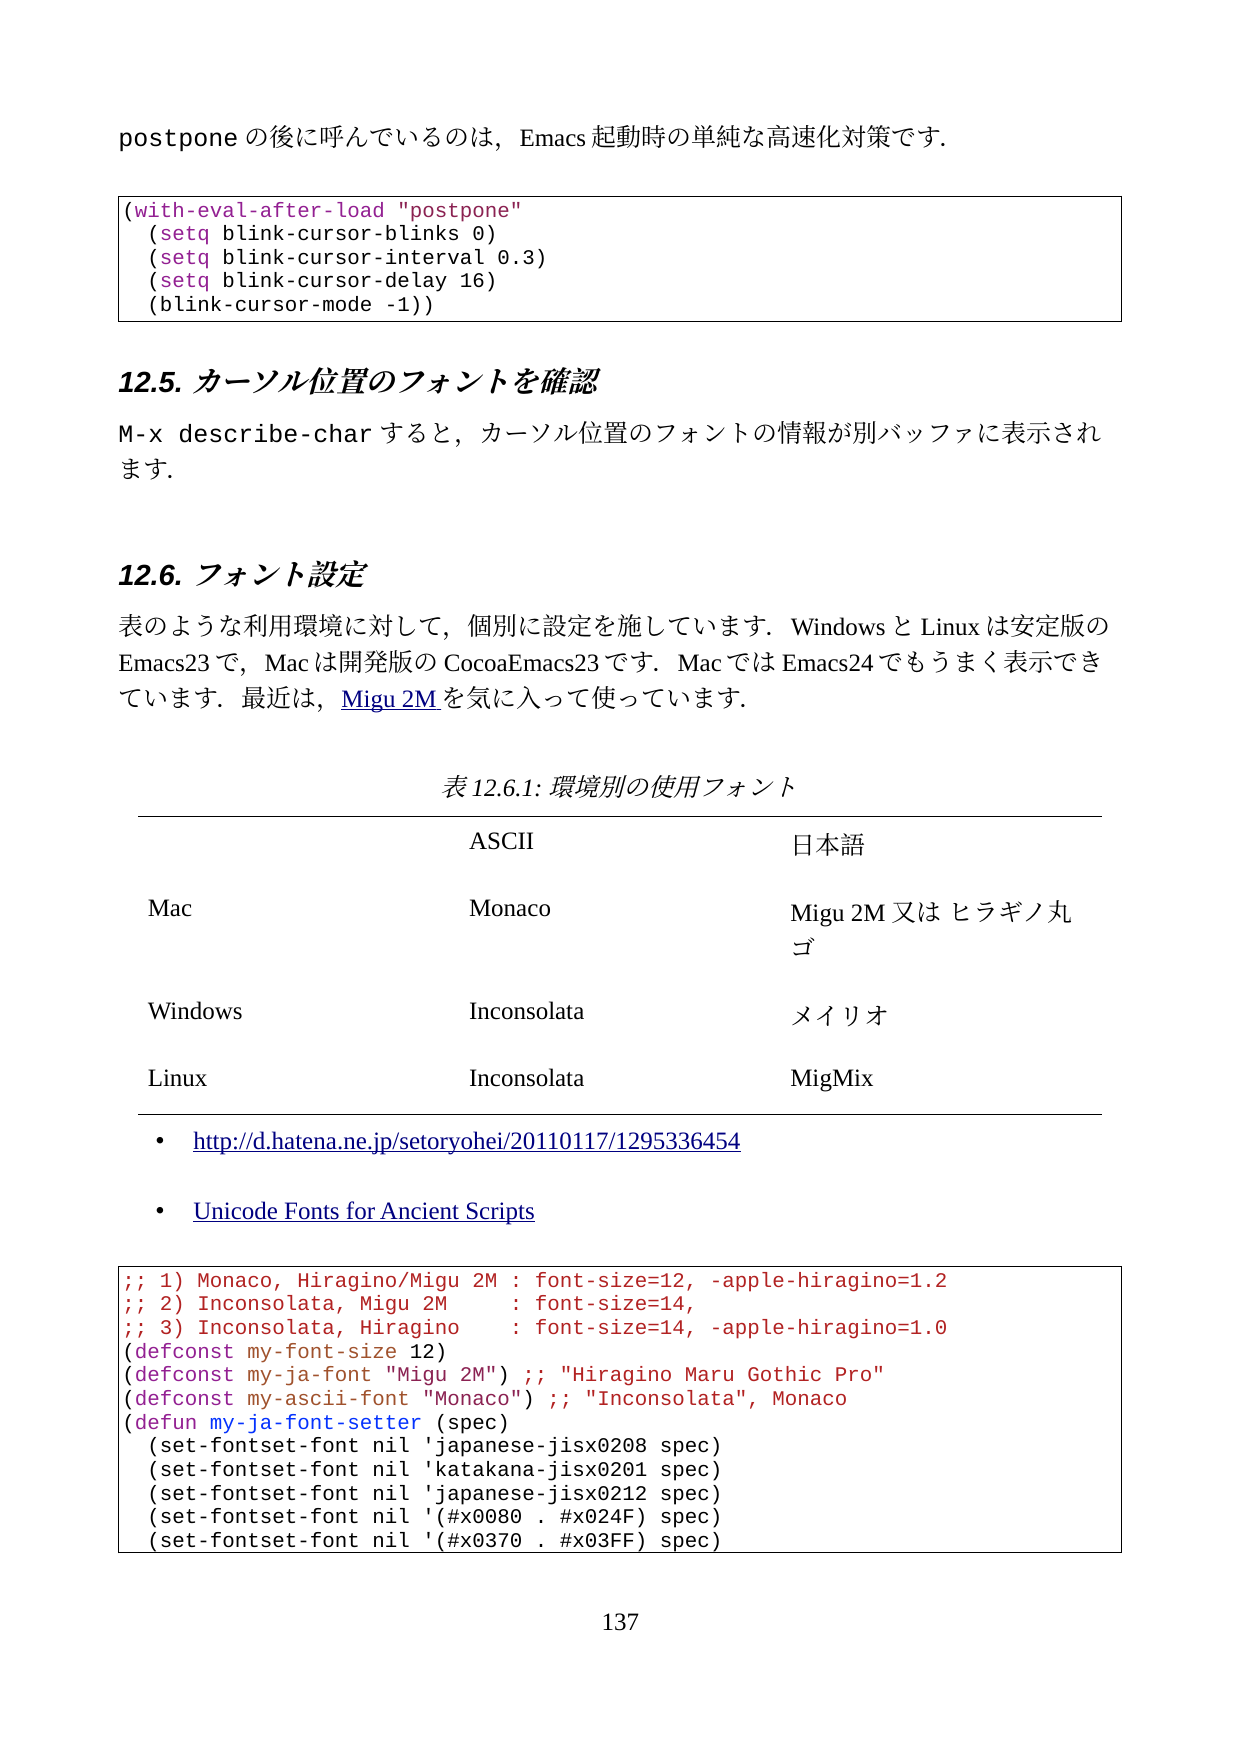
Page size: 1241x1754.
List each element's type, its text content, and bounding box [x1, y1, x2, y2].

table_cell メイリオ [781, 987, 1102, 1054]
table_cell Inconsolata [460, 1054, 781, 1114]
table_cell Inconsolata [460, 987, 781, 1054]
table_cell Monaco [460, 884, 781, 987]
table_cell Mac [138, 884, 459, 987]
text (setq blink-cursor-delay 16) [119, 267, 1121, 290]
text (setq blink-cursor-interval 0.3) [119, 243, 1121, 267]
table_header [138, 817, 459, 884]
subtitle フォント設定 [118, 552, 1122, 594]
table_header 日本語 [781, 817, 1102, 884]
text ;; 3) Inconsolata, Hiragino : font-size=14, -apple-hiragino=1.0 [119, 1313, 1121, 1337]
list http://d.hatena.ne.jp/setoryohei/20110117/1295336454 [156, 1126, 1122, 1183]
text ;; 1) Monaco, Hiragino/Migu 2M : font-size=12, -apple-hiragino=1.2 [119, 1267, 1121, 1289]
text (with-eval-after-load "postpone" [119, 197, 1121, 219]
text (blink-cursor-mode -1)) [119, 290, 1121, 321]
text (defconst my-ja-font "Migu 2M") ;; "Hiragino Maru Gothic Pro" [119, 1360, 1121, 1384]
text (set-fontset-font nil 'katakana-jisx0201 spec) [119, 1455, 1121, 1479]
list Unicode Fonts for Ancient Scripts [156, 1196, 1122, 1253]
table_cell Migu 2M 又は ヒラギノ丸ゴ [781, 884, 1102, 987]
text (set-fontset-font nil 'japanese-jisx0212 spec) [119, 1479, 1121, 1502]
table_cell MigMix [781, 1054, 1102, 1114]
text M-x describe-char すると，カーソル位置のフォントの情報が別バッファに表示されます． [118, 413, 1122, 514]
subtitle カーソル位置のフォントを確認 [118, 359, 1122, 401]
text postpone の後に呼んでいるのは，Emacs起動時の単純な高速化対策です． [118, 118, 1122, 183]
table_cell Windows [138, 987, 459, 1054]
text ;; 2) Inconsolata, Migu 2M : font-size=14, [119, 1289, 1121, 1313]
text (defconst my-ascii-font "Monaco") ;; "Inconsolata", Monaco [119, 1384, 1121, 1408]
table_cell Linux [138, 1054, 459, 1114]
text (set-fontset-font nil '(#x0370 . #x03FF) spec) [119, 1526, 1121, 1552]
table_header ASCII [460, 817, 781, 884]
text (setq blink-cursor-blinks 0) [119, 219, 1121, 243]
text 表 12.6.1: 環境別の使用フォント [118, 768, 1122, 804]
text (set-fontset-font nil '(#x0080 . #x024F) spec) [119, 1502, 1121, 1526]
text (set-fontset-font nil 'japanese-jisx0208 spec) [119, 1431, 1121, 1455]
text (defun my-ja-font-setter (spec) [119, 1408, 1121, 1431]
text (defconst my-font-size 12) [119, 1337, 1121, 1360]
text 表のような利用環境に対して，個別に設定を施しています．WindowsとLinuxは安定版のEmacs23で，Macは開発版のCocoaEmacs23です．MacではEmacs24でもうまく表示できています．最近は，Migu 2Mを気に入って使っています． [118, 606, 1122, 743]
